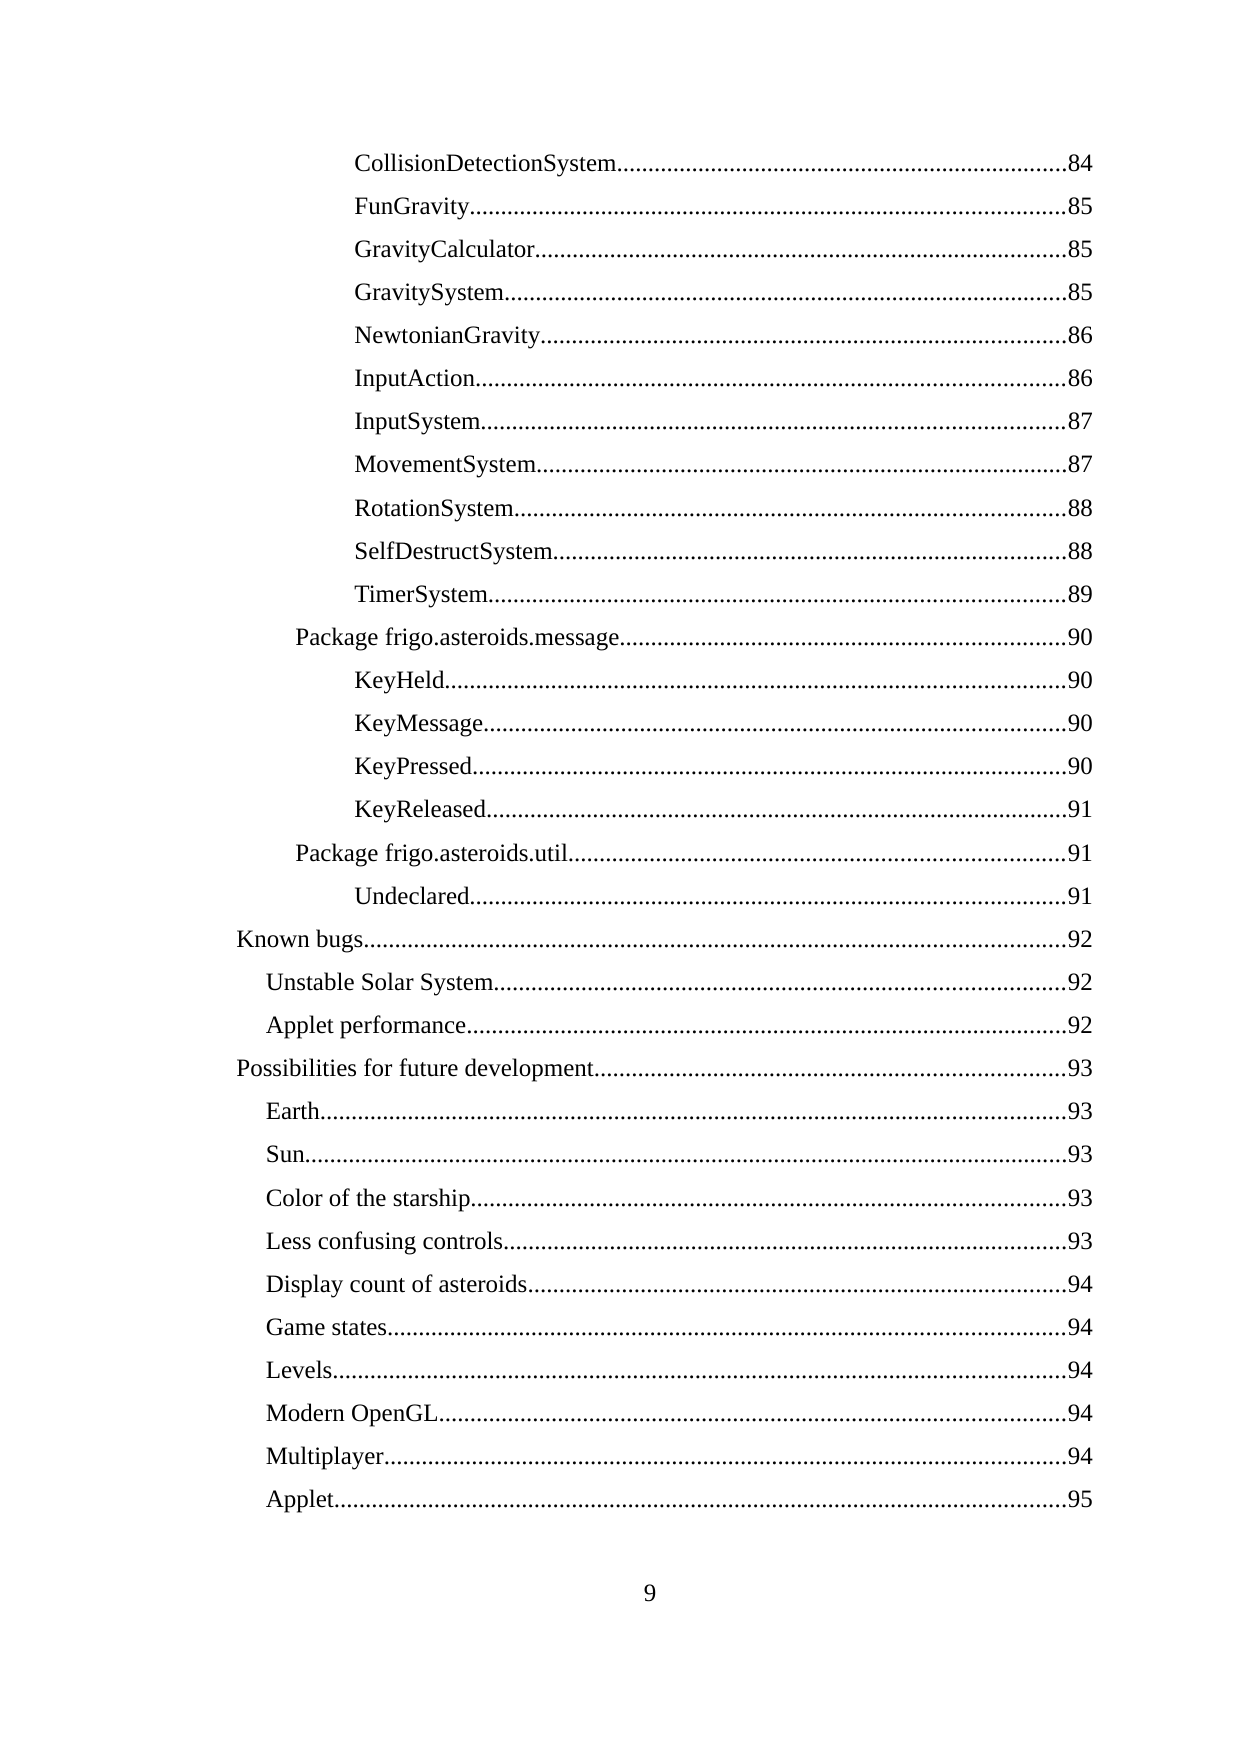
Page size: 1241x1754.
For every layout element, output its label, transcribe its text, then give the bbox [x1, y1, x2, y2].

text SelfDestructSystem 88 [354, 536, 1093, 564]
text Package frigo.asteroids.util 91 [295, 838, 1093, 866]
text KeyReleased 91 [354, 794, 1093, 823]
text TimerSystem 89 [354, 579, 1093, 608]
text GravitySystem 85 [354, 277, 1093, 306]
text Package frigo.asteroids.message 90 [295, 622, 1093, 651]
text KeyMessage 90 [354, 708, 1093, 737]
text Earth 93 [266, 1096, 1093, 1125]
text Known bugs 92 [236, 924, 1093, 953]
text GravityCalculator 85 [354, 234, 1093, 263]
text Display count of asteroids 94 [266, 1269, 1093, 1298]
text Applet performance 92 [266, 1010, 1093, 1039]
text RotationSystem 88 [354, 493, 1093, 521]
text Undeclared 91 [354, 881, 1093, 909]
text KeyHeld 90 [354, 665, 1093, 694]
text Unstable Solar System 92 [266, 967, 1093, 996]
text MovementSystem 87 [354, 449, 1093, 478]
text Possibilities for future development 93 [236, 1053, 1093, 1082]
text CollisionDetectionSystem 84 [354, 148, 1093, 176]
text NewtonianGravity 86 [354, 320, 1093, 349]
text Less confusing controls 93 [266, 1226, 1093, 1254]
text Multiplayer 94 [266, 1441, 1093, 1470]
text InputAction 86 [354, 363, 1093, 392]
text Game states 94 [266, 1312, 1093, 1341]
text FunGravity 85 [354, 191, 1093, 219]
text Applet 95 [266, 1484, 1093, 1513]
text Modern OpenGL 94 [266, 1398, 1093, 1427]
text Color of the starship 93 [266, 1183, 1093, 1211]
text Levels 94 [266, 1355, 1093, 1384]
text Sun 93 [266, 1139, 1093, 1168]
text KeyPressed 90 [354, 751, 1093, 780]
text InputSystem 87 [354, 406, 1093, 435]
